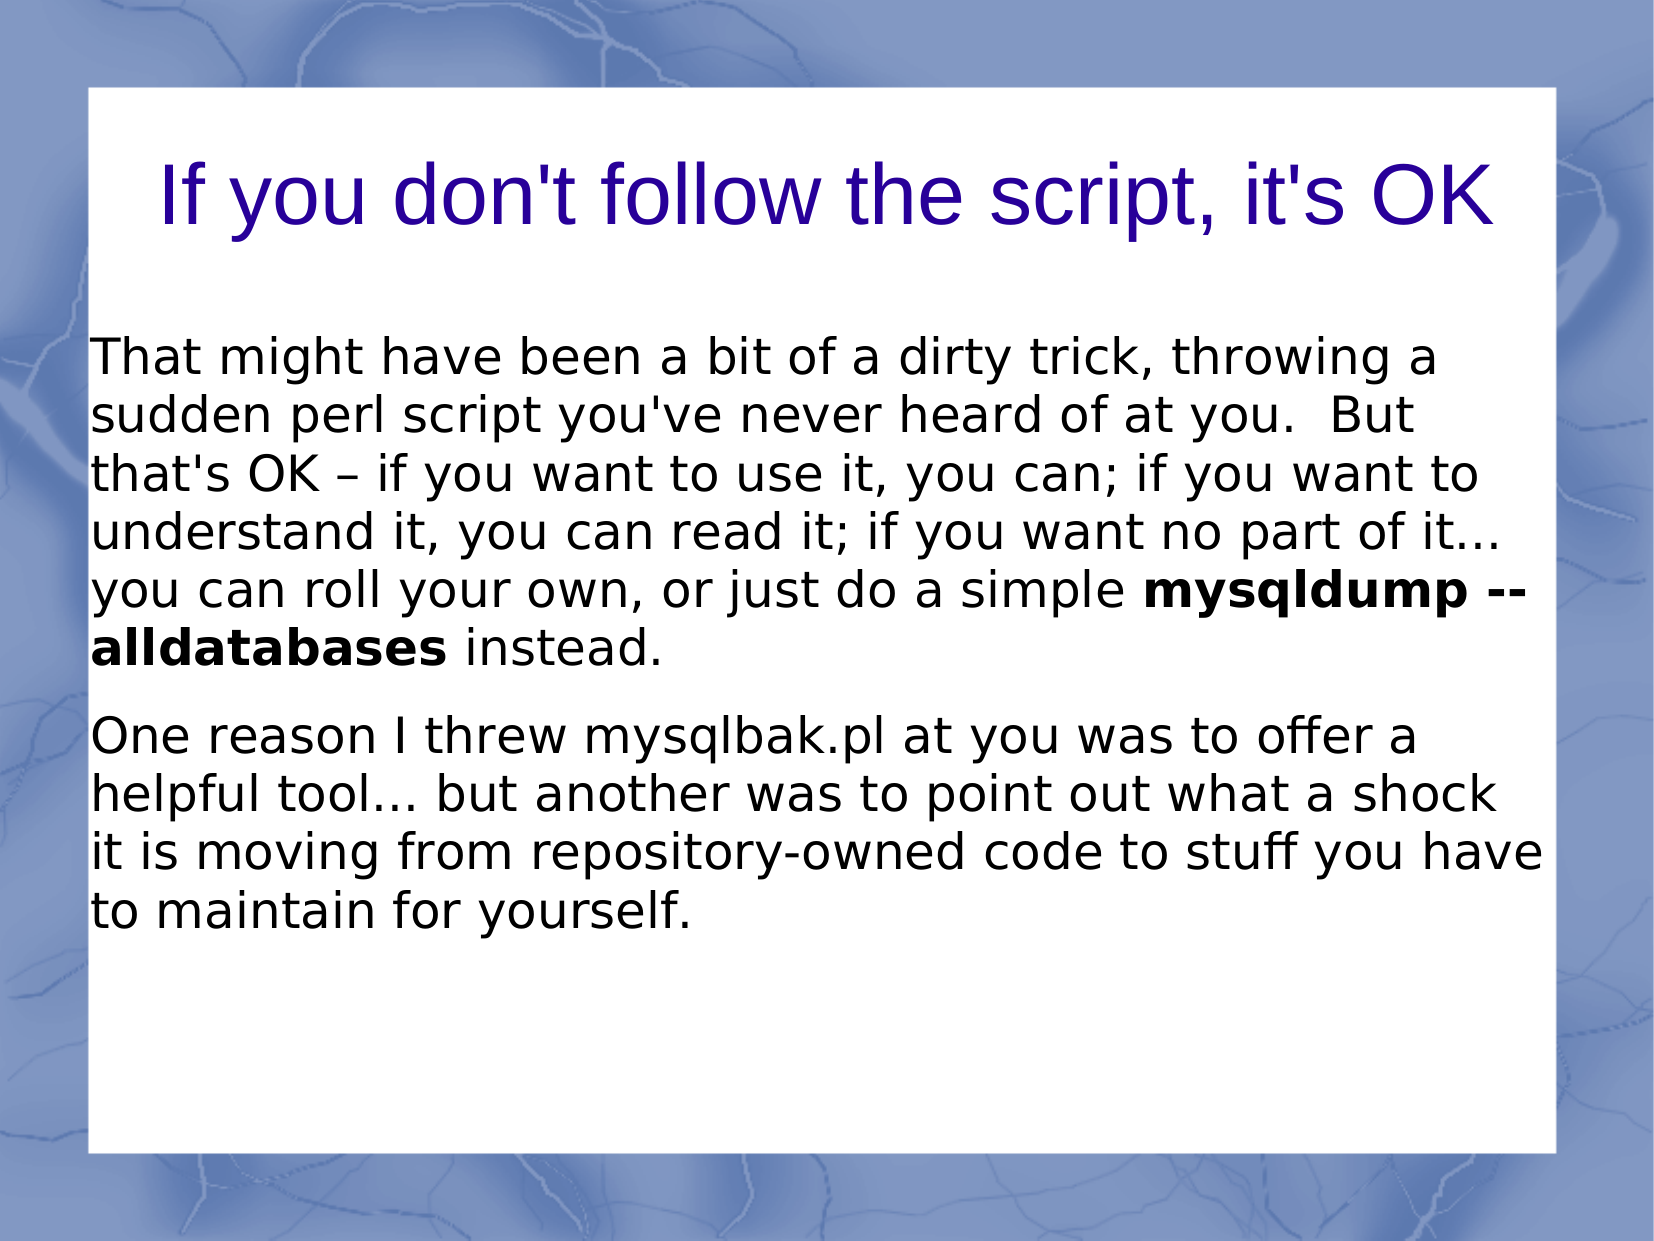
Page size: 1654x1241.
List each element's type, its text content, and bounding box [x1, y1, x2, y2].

title If you don't follow the script, it's OK [118, 90, 1536, 255]
picture [0, 0, 1654, 1241]
list That might have been a bit of a dirty trick, throwing a sudden perl script you've never heard of at you. But that's OK – if you want to use it, you can; if you want to understand it, you can read it; if you want no part of it... you can roll your own, or just do a simple mysqldump --alldatabases instead. One reason I threw mysqlbak.pl at you was to offer a helpful tool... but another was to point out what a shock it is moving from repository-owned code to stuff you have to maintain for yourself. [90, 255, 1546, 1241]
